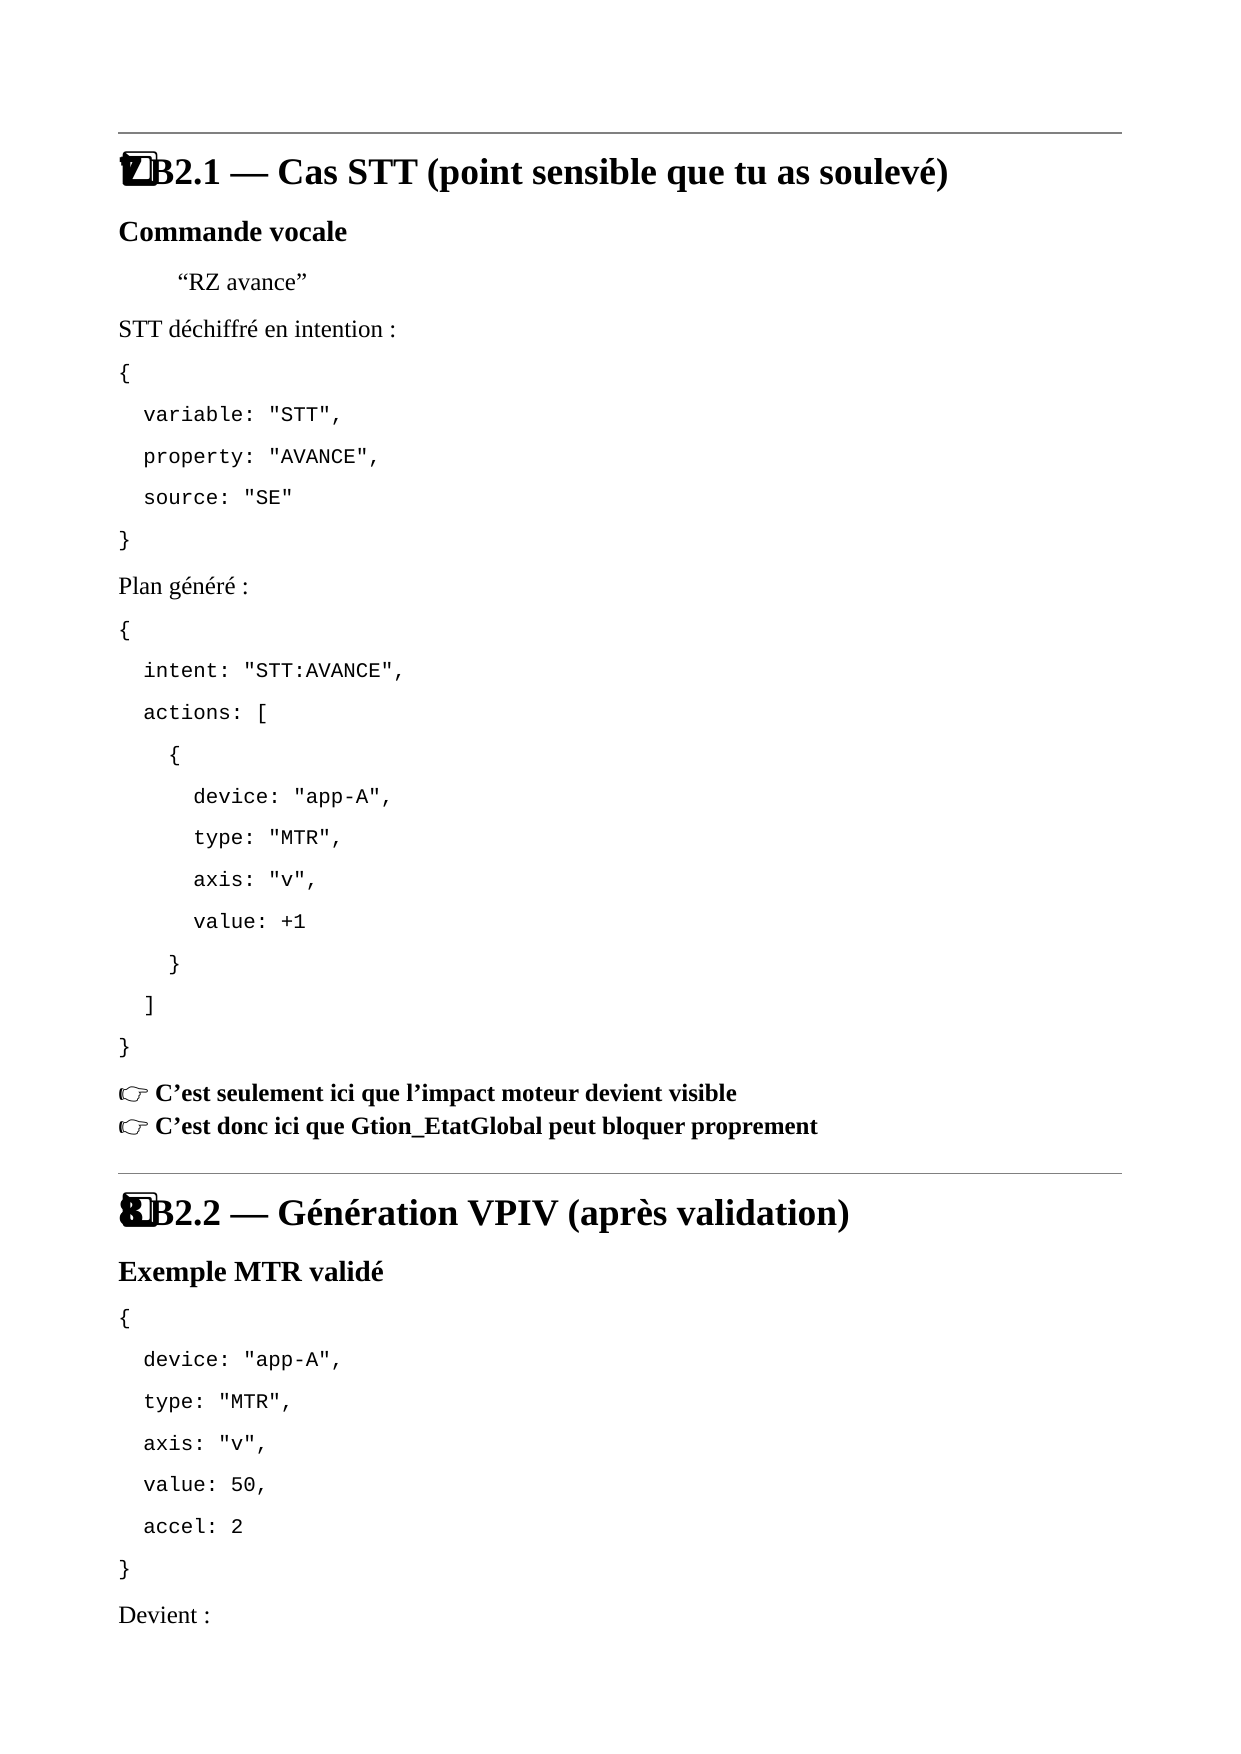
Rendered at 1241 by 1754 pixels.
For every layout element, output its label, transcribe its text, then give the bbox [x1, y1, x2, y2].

text device: "app-A", [118, 786, 1122, 809]
subtitle Exemple MTR validé [118, 1254, 1122, 1288]
text } [118, 529, 1122, 553]
text Devient : [118, 1600, 1122, 1628]
text } [118, 953, 1122, 976]
text intent: "STT:AVANCE", [118, 660, 1122, 684]
text value: +1 [118, 911, 1122, 934]
text } [118, 1558, 1122, 1582]
text { [118, 362, 1122, 386]
subtitle 8️⃣ B2.2 — Génération VPIV (après validation) [118, 1190, 1122, 1233]
text “RZ avance” [177, 267, 1063, 296]
text { [118, 618, 1122, 642]
text type: "MTR", [118, 1391, 1122, 1414]
text { [118, 1307, 1122, 1331]
text } [118, 1036, 1122, 1060]
text value: 50, [118, 1474, 1122, 1498]
text device: "app-A", [118, 1349, 1122, 1373]
text source: "SE" [118, 487, 1122, 511]
text type: "MTR", [118, 827, 1122, 851]
text axis: "v", [118, 869, 1122, 893]
text ] [118, 994, 1122, 1018]
text actions: [ [118, 702, 1122, 726]
text 👉 C’est seulement ici que l’impact moteur devient visible 👉 C’est donc ici que Gtion_EtatGlobal peut bloquer proprement [118, 1078, 1122, 1140]
subtitle 7️⃣ B2.1 — Cas STT (point sensible que tu as soulevé) [118, 149, 1122, 193]
subtitle Commande vocale [118, 214, 1122, 247]
text axis: "v", [118, 1433, 1122, 1456]
text Plan généré : [118, 571, 1122, 600]
text STT déchiffré en intention : [118, 314, 1122, 343]
text property: "AVANCE", [118, 446, 1122, 469]
text variable: "STT", [118, 404, 1122, 427]
text { [118, 744, 1122, 767]
text accel: 2 [118, 1516, 1122, 1540]
